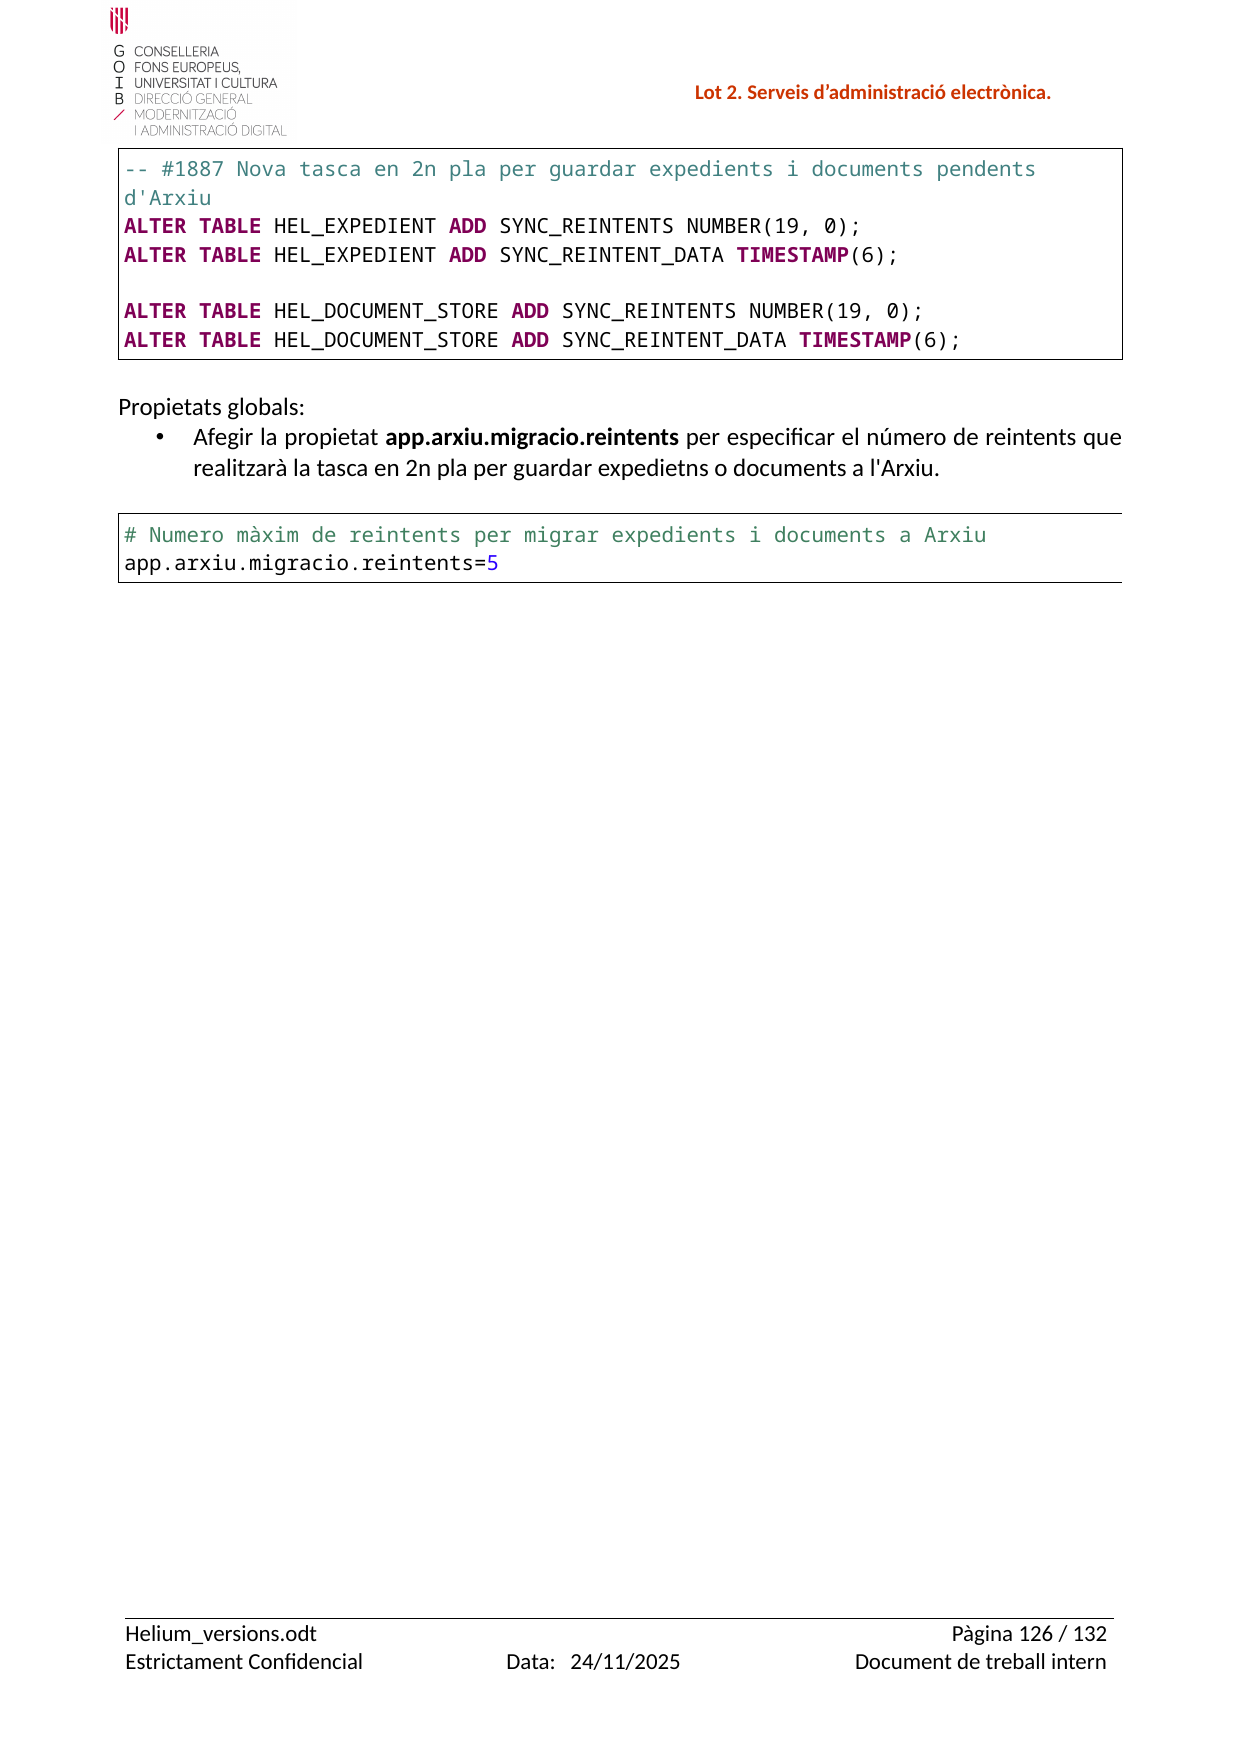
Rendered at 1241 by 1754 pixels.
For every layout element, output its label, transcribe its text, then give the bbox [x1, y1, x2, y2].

picture [100, 0, 297, 144]
list Afegir la propietat app.arxiu.migracio.reintents per especificar el número de reintents que realitzarà la tasca en 2n pla per guardar expedietns o documents a l'Arxiu. [156, 421, 1122, 482]
table_header -- #1887 Nova tasca en 2n pla per guardar expedients i documents pendents d'Arxiu ALTER TABLE HEL_EXPEDIENT ADD SYNC_REINTENTS NUMBER(19, 0); ALTER TABLE HEL_EXPEDIENT ADD SYNC_REINTENT_DATA TIMESTAMP(6); ALTER TABLE HEL_DOCUMENT_STORE ADD SYNC_REINTENTS NUMBER(19, 0); ALTER TABLE HEL_DOCUMENT_STORE ADD SYNC_REINTENT_DATA TIMESTAMP(6); [119, 149, 1122, 359]
text Propietats globals: [118, 391, 1122, 421]
table_header # Numero màxim de reintents per migrar expedients i documents a Arxiu app.arxiu.migracio.reintents=5 [119, 514, 1122, 582]
